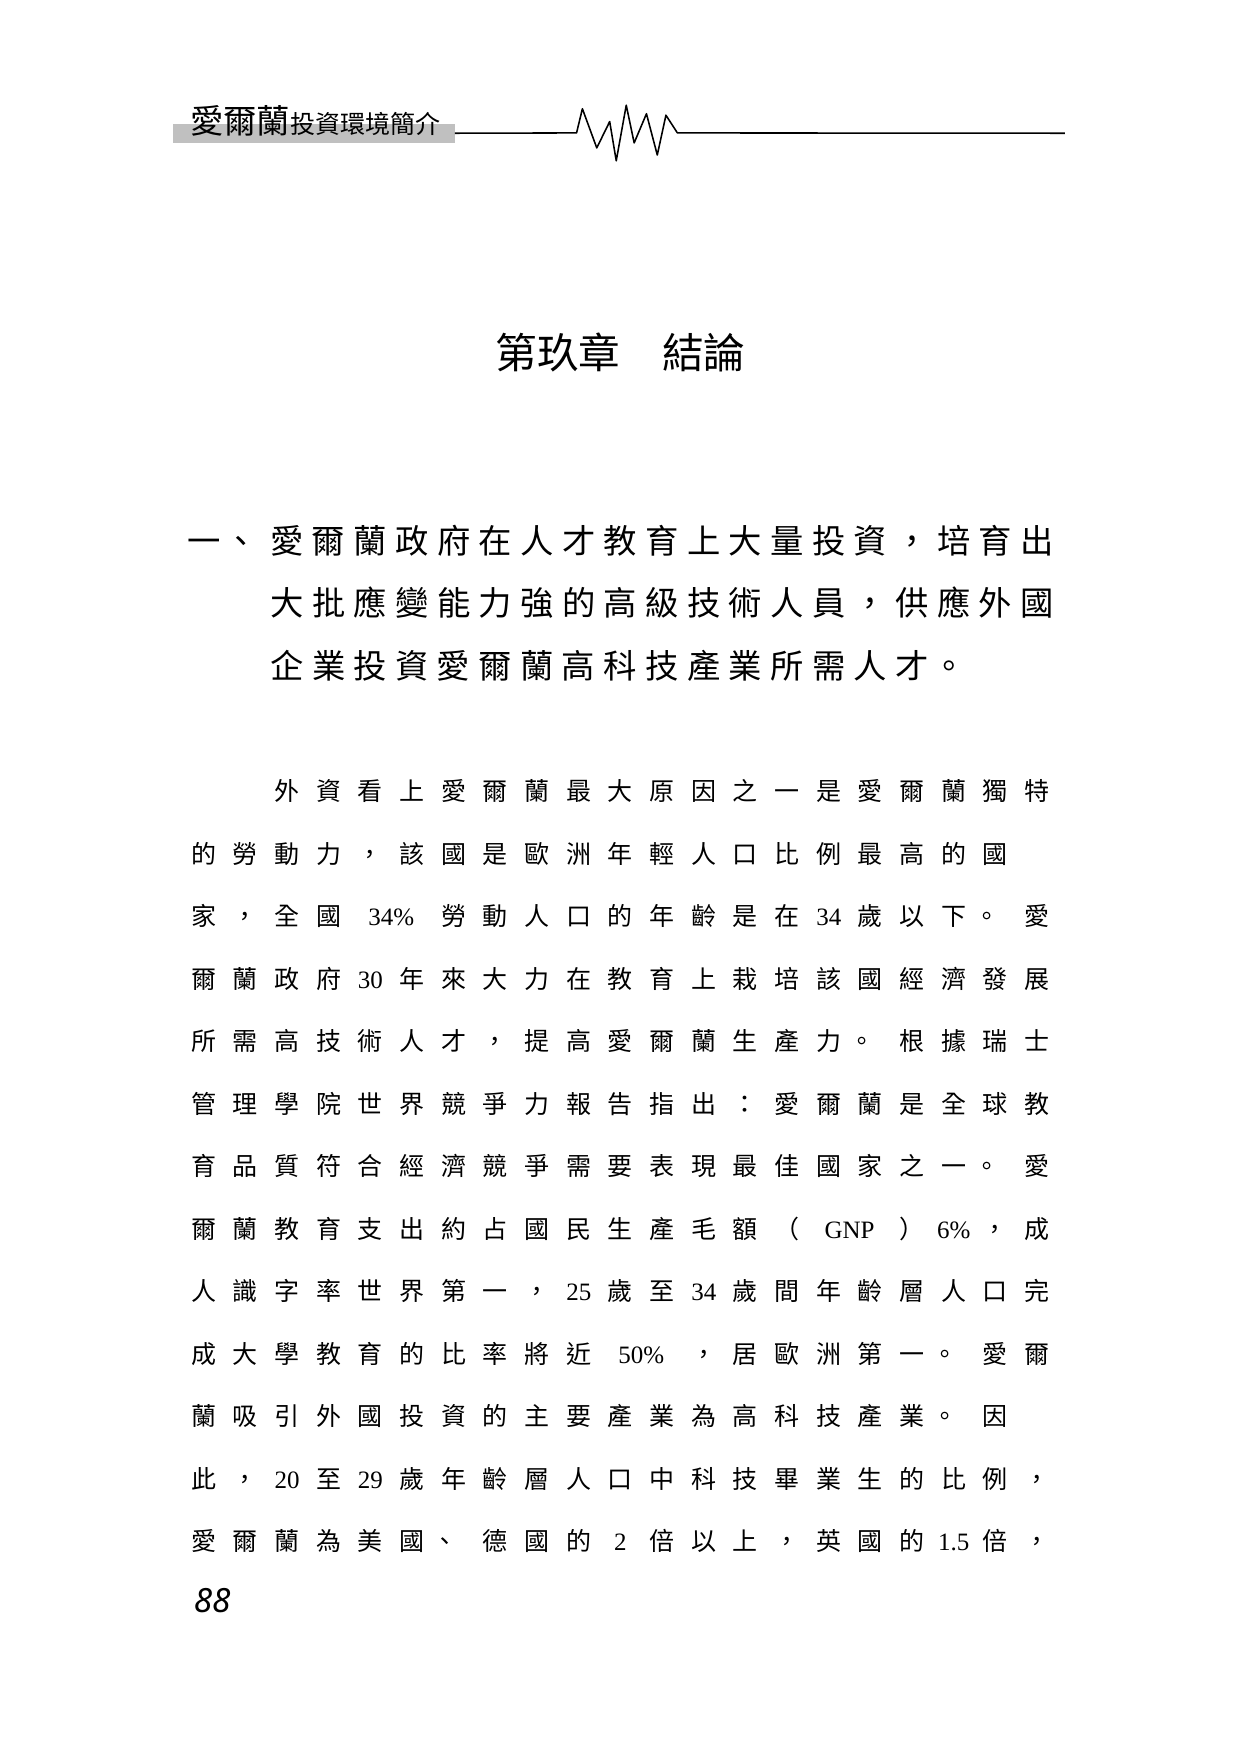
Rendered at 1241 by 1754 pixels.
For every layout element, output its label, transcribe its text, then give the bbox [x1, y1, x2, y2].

text 外資看上愛爾蘭最大原因之一是愛爾蘭獨特的勞動力，該國是歐洲年輕人口比例最高的國家，全國34%勞動人口的年齡是在34歲以下。愛爾蘭政府30年來大力在教育上栽培該國經濟發展所需高技術人才，提高愛爾蘭生產力。根據瑞士管理學院世界競爭力報告指出：愛爾蘭是全球教育品質符合經濟競爭需要表現最佳國家之一。愛爾蘭教育支出約占國民生產毛額（GNP）6%，成人識字率世界第一，25歲至34歲間年齡層人口完成大學教育的比率將近50%，居歐洲第一。愛爾蘭吸引外國投資的主要產業為高科技產業。因此，20至29歲年齡層人口中科技畢業生的比例，愛爾蘭為美國、德國的2倍以上，英國的1.5倍， [183, 750, 1058, 1563]
text 第玖章 結論 [183, 313, 1058, 375]
text 一、愛爾蘭政府在人才教育上大量投資，培育出大批應變能力強的高級技術人員，供應外國企業投資愛爾蘭高科技產業所需人才。 [183, 500, 1058, 688]
